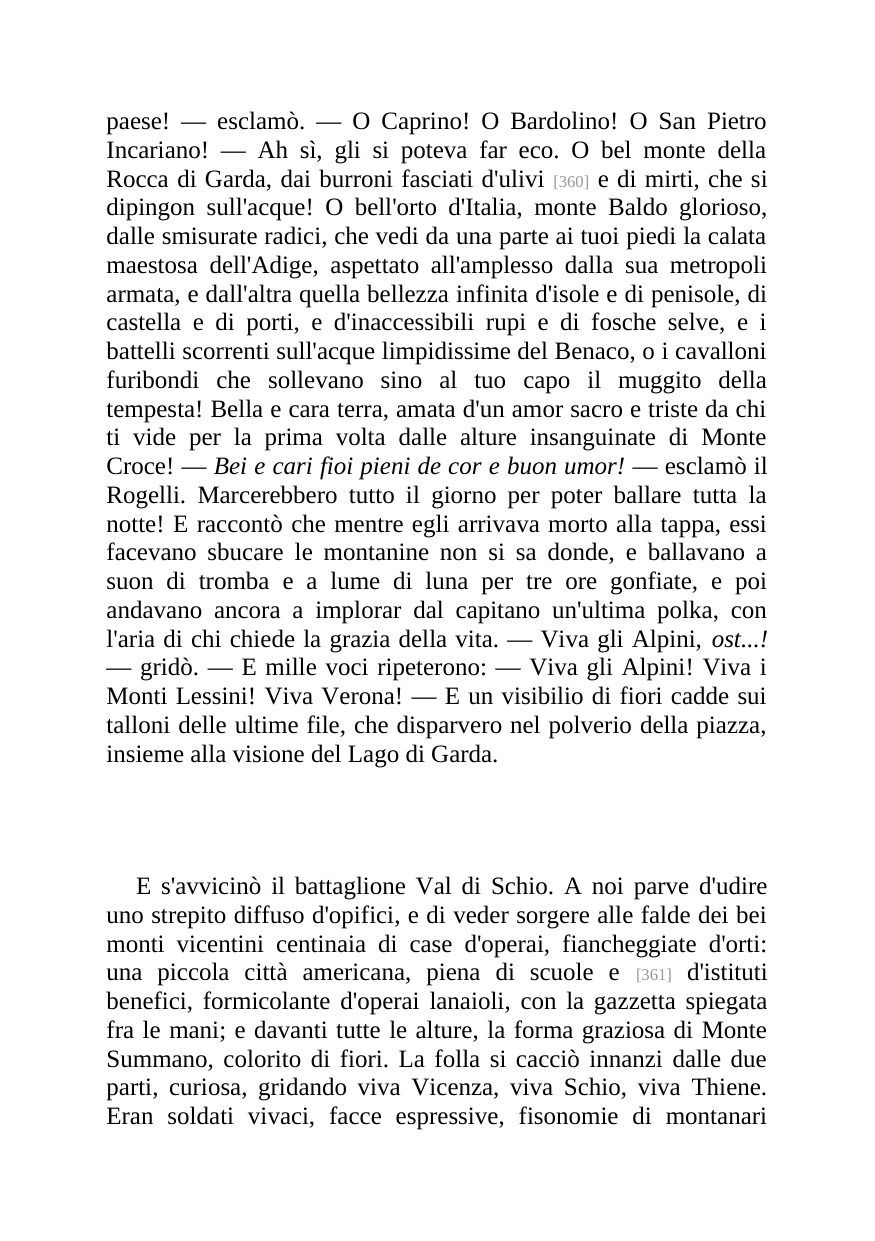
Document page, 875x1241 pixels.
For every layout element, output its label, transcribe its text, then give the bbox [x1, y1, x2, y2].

text E s'avvicinò il battaglione Val di Schio. A noi parve d'udire uno strepito diffuso d'opifici, e di veder sorgere alle falde dei bei monti vicentini centinaia di case d'operai, fiancheggiate d'orti: una piccola città americana, piena di scuole e [361] d'istituti benefici, formicolante d'operai lanaioli, con la gazzetta spiegata fra le mani; e davanti tutte le alture, la forma graziosa di Monte Summano, colorito di fiori. La folla si cacciò innanzi dalle due parti, curiosa, gridando viva Vicenza, viva Schio, viva Thiene. Eran soldati vivaci, facce espressive, fisonomie di montanari [106, 871, 768, 1130]
text paese! — esclamò. — O Caprino! O Bardolino! O San Pietro Incariano! — Ah sì, gli si poteva far eco. O bel monte della Rocca di Garda, dai burroni fasciati d'ulivi [360] e di mirti, che si dipingon sull'acque! O bell'orto d'Italia, monte Baldo glorioso, dalle smisurate radici, che vedi da una parte ai tuoi piedi la calata maestosa dell'Adige, aspettato all'amplesso dalla sua metropoli armata, e dall'altra quella bellezza infinita d'isole e di penisole, di castella e di porti, e d'inaccessibili rupi e di fosche selve, e i battelli scorrenti sull'acque limpidissime del Benaco, o i cavalloni furibondi che sollevano sino al tuo capo il muggito della tempesta! Bella e cara terra, amata d'un amor sacro e triste da chi ti vide per la prima volta dalle alture insanguinate di Monte Croce! — Bei e cari fioi pieni de cor e buon umor! — esclamò il Rogelli. Marcerebbero tutto il giorno per poter ballare tutta la notte! E raccontò che mentre egli arrivava morto alla tappa, essi facevano sbucare le montanine non si sa donde, e ballavano a suon di tromba e a lume di luna per tre ore gonfiate, e poi andavano ancora a implorar dal capitano un'ultima polka, con l'aria di chi chiede la grazia della vita. — Viva gli Alpini, ost...! — gridò. — E mille voci ripeterono: — Viva gli Alpini! Viva i Monti Lessini! Viva Verona! — E un visibilio di fiori cadde sui talloni delle ultime file, che disparvero nel polverio della piazza, insieme alla visione del Lago di Garda. [106, 106, 768, 767]
